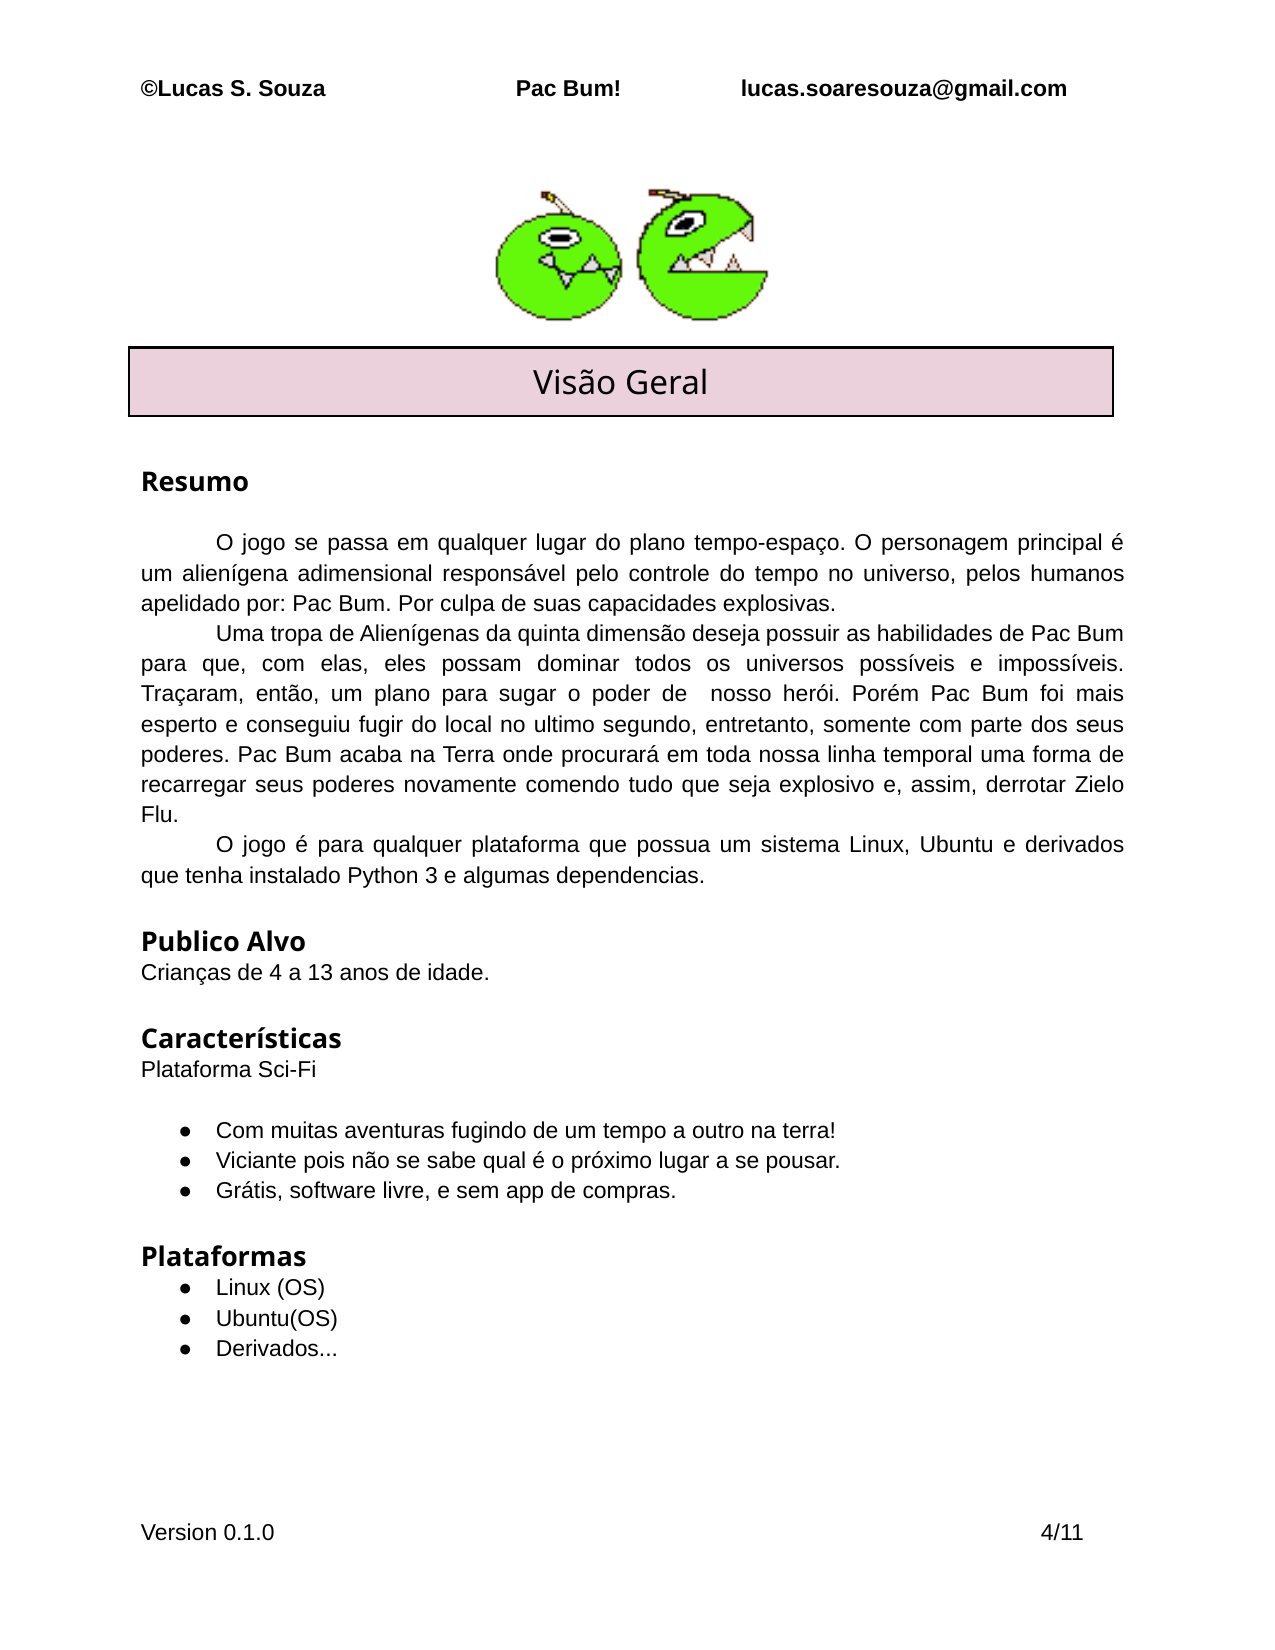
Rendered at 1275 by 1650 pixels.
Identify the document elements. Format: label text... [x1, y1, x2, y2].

list Com muitas aventuras fugindo de um tempo a outro na terra! [178, 1117, 1125, 1143]
table_header Visão Geral [130, 349, 1112, 415]
subtitle Publico Alvo [141, 922, 1125, 959]
subtitle Características [141, 1019, 1125, 1056]
text O jogo se passa em qualquer lugar do plano tempo-espaço. O personagem principal é um alienígena adimensional responsável pelo controle do tempo no universo, pelos humanos apelidado por: Pac Bum. Por culpa de suas capacidades explosivas. [141, 529, 1125, 616]
list Viciante pois não se sabe qual é o próximo lugar a se pousar. [178, 1147, 1125, 1173]
list Grátis, software livre, e sem app de compras. [178, 1177, 1125, 1203]
text Uma tropa de Alienígenas da quinta dimensão deseja possuir as habilidades de Pac Bum para que, com elas, eles possam dominar todos os universos possíveis e impossíveis. Traçaram, então, um plano para sugar o poder de nosso herói. Porém Pac Bum foi mais esperto e conseguiu fugir do local no ultimo segundo, entretanto, somente com parte dos seus poderes. Pac Bum acaba na Terra onde procurará em toda nossa linha temporal uma forma de recarregar seus poderes novamente comendo tudo que seja explosivo e, assim, derrotar Zielo Flu. [141, 620, 1125, 828]
picture [489, 180, 776, 324]
text Plataforma Sci-Fi [141, 1056, 1125, 1083]
text Crianças de 4 a 13 anos de idade. [141, 959, 1125, 985]
list Ubuntu(OS) [178, 1304, 1125, 1331]
list Derivados... [178, 1335, 1125, 1361]
subtitle Resumo [141, 462, 1125, 499]
text O jogo é para qualquer plataforma que possua um sistema Linux, Ubuntu e derivados que tenha instalado Python 3 e algumas dependencias. [141, 831, 1125, 888]
subtitle Plataformas [141, 1237, 1125, 1274]
list Linux (OS) [178, 1274, 1125, 1301]
